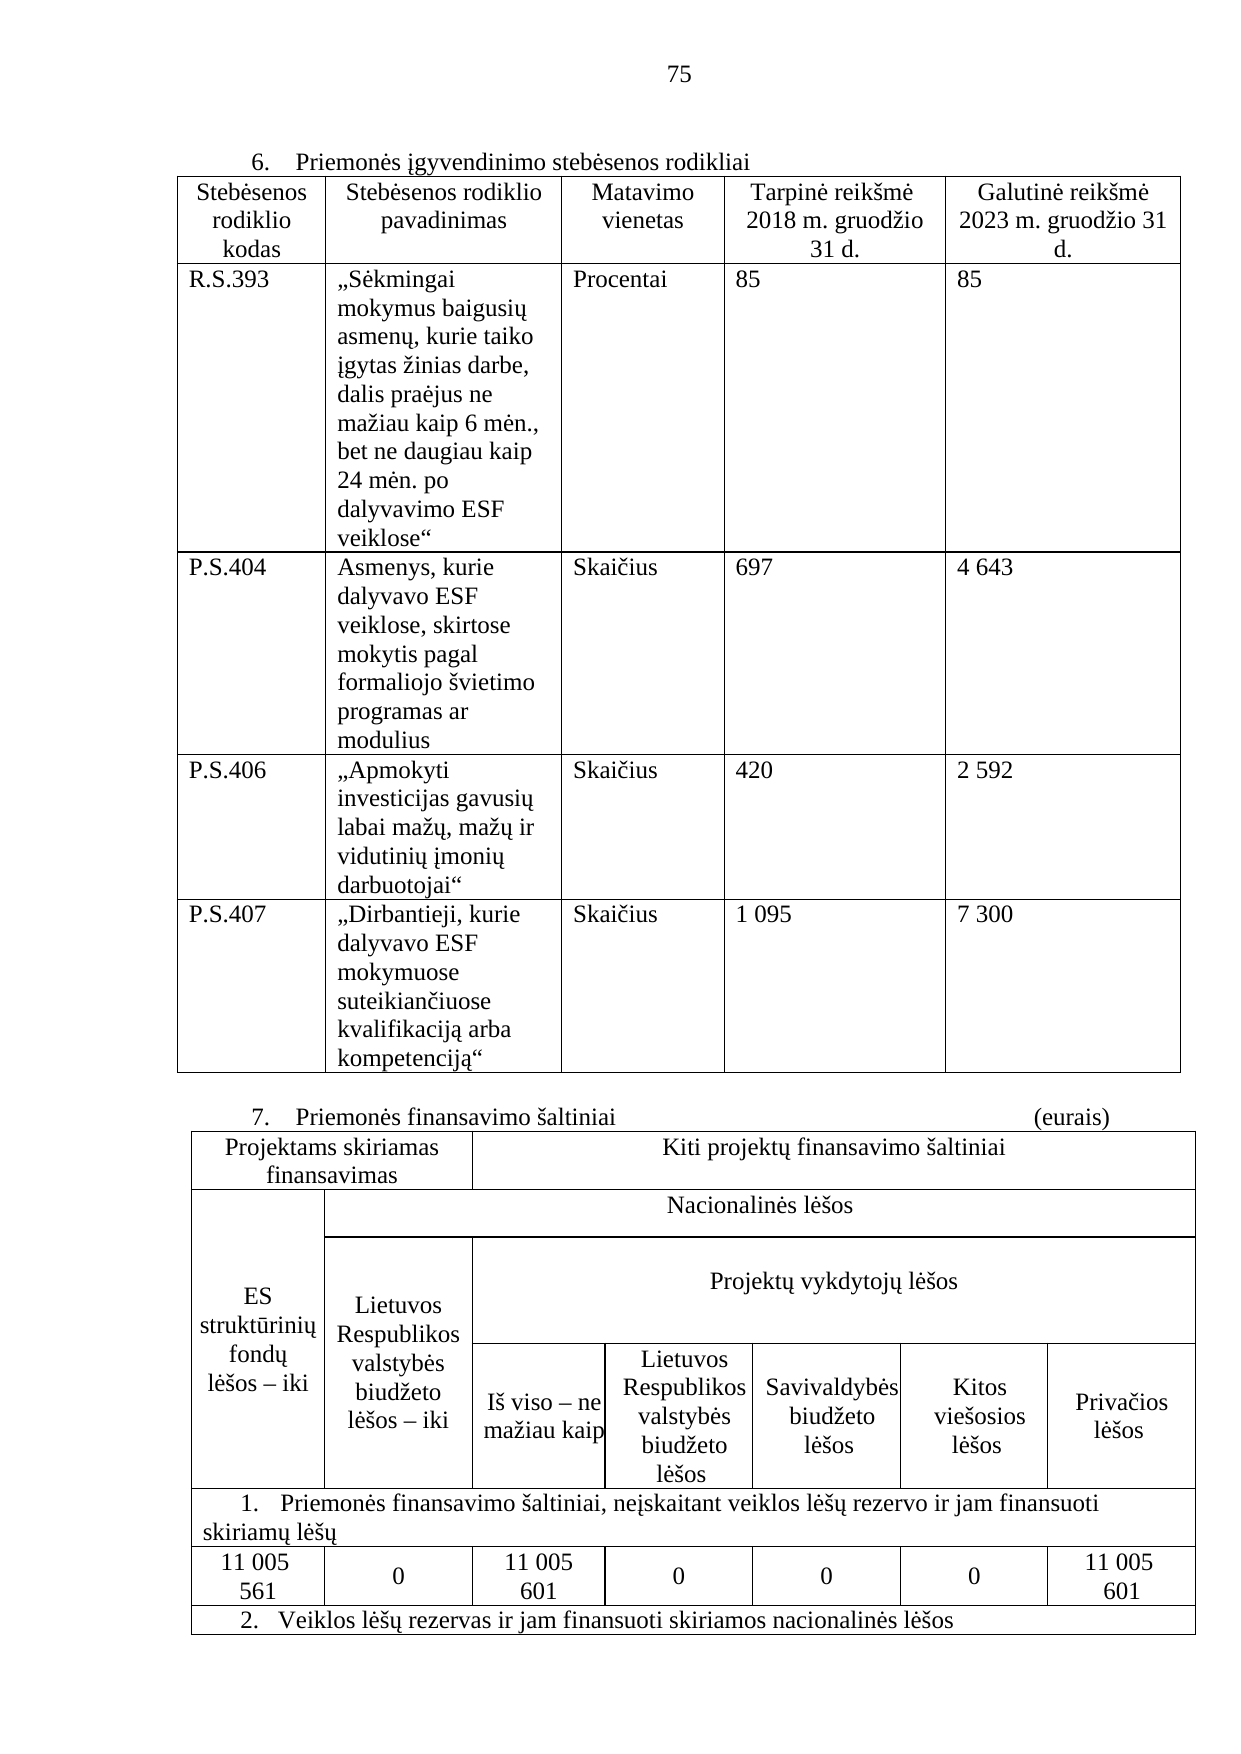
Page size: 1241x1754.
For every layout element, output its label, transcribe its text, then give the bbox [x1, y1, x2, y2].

table_cell ES struktūrinių fondų lėšos – iki [192, 1190, 324, 1487]
table_cell Skaičius [562, 755, 724, 898]
table_cell R.S.393 [178, 264, 325, 551]
table_cell 7 300 [946, 900, 1180, 1072]
table_cell 0 [325, 1547, 472, 1604]
table_cell 4 643 [946, 553, 1180, 754]
table_cell Kitos viešosios lėšos [901, 1344, 1047, 1487]
table_cell 2. Veiklos lėšų rezervas ir jam finansuoti skiriamos nacionalinės lėšos [192, 1606, 1195, 1634]
table_header Matavimo vienetas [562, 177, 724, 263]
table_cell Iš viso – ne mažiau kaip [473, 1344, 604, 1487]
table_cell 0 [606, 1547, 752, 1604]
table_cell P.S.406 [178, 755, 325, 898]
text 6. Priemonės įgyvendinimo stebėsenos rodikliai [251, 147, 1181, 176]
text 7. Priemonės finansavimo šaltiniai (eurais) [251, 1102, 1181, 1131]
table_cell Skaičius [562, 900, 724, 1072]
table_cell 85 [946, 264, 1180, 551]
table_cell P.S.404 [178, 553, 325, 754]
table_cell Asmenys, kurie dalyvavo ESF veiklose, skirtose mokytis pagal formaliojo švietimo programas ar modulius [326, 553, 561, 754]
table_header Kiti projektų finansavimo šaltiniai [473, 1132, 1195, 1189]
table_cell Nacionalinės lėšos [325, 1190, 1195, 1236]
table_cell Lietuvos Respublikos valstybės biudžeto lėšos [606, 1344, 752, 1487]
table_cell „Sėkmingai mokymus baigusių asmenų, kurie taiko įgytas žinias darbe, dalis praėjus ne mažiau kaip 6 mėn., bet ne daugiau kaip 24 mėn. po dalyvavimo ESF veiklose“ [326, 264, 561, 551]
table_cell 1 095 [725, 900, 945, 1072]
table_header Tarpinė reikšmė 2018 m. gruodžio 31 d. [725, 177, 945, 263]
table_cell Projektų vykdytojų lėšos [473, 1238, 1195, 1343]
table_cell 420 [725, 755, 945, 898]
table_cell „Dirbantieji, kurie dalyvavo ESF mokymuose suteikiančiuose kvalifikaciją arba kompetenciją“ [326, 900, 561, 1072]
table_header Stebėsenos rodiklio pavadinimas [326, 177, 561, 263]
table_header Galutinė reikšmė 2023 m. gruodžio 31 d. [946, 177, 1180, 263]
table_cell 1. Priemonės finansavimo šaltiniai, neįskaitant veiklos lėšų rezervo ir jam finansuoti skiriamų lėšų [192, 1489, 1195, 1546]
table_cell „Apmokyti investicijas gavusių labai mažų, mažų ir vidutinių įmonių darbuotojai“ [326, 755, 561, 898]
table_cell 11 005 601 [1048, 1547, 1195, 1604]
table_header Stebėsenos rodiklio kodas [178, 177, 325, 263]
table_cell 697 [725, 553, 945, 754]
table_cell 0 [901, 1547, 1047, 1604]
table_cell P.S.407 [178, 900, 325, 1072]
table_cell 0 [753, 1547, 900, 1604]
table_cell 85 [725, 264, 945, 551]
table_cell Skaičius [562, 553, 724, 754]
table_cell 2 592 [946, 755, 1180, 898]
table_cell 11 005 601 [473, 1547, 604, 1604]
table_cell Procentai [562, 264, 724, 551]
table_cell Savivaldybės biudžeto lėšos [753, 1344, 900, 1487]
table_cell 11 005 561 [192, 1547, 324, 1604]
table_header Projektams skiriamas finansavimas [192, 1132, 472, 1189]
table_cell Lietuvos Respublikos valstybės biudžeto lėšos – iki [325, 1238, 472, 1487]
table_cell Privačios lėšos [1048, 1344, 1195, 1487]
